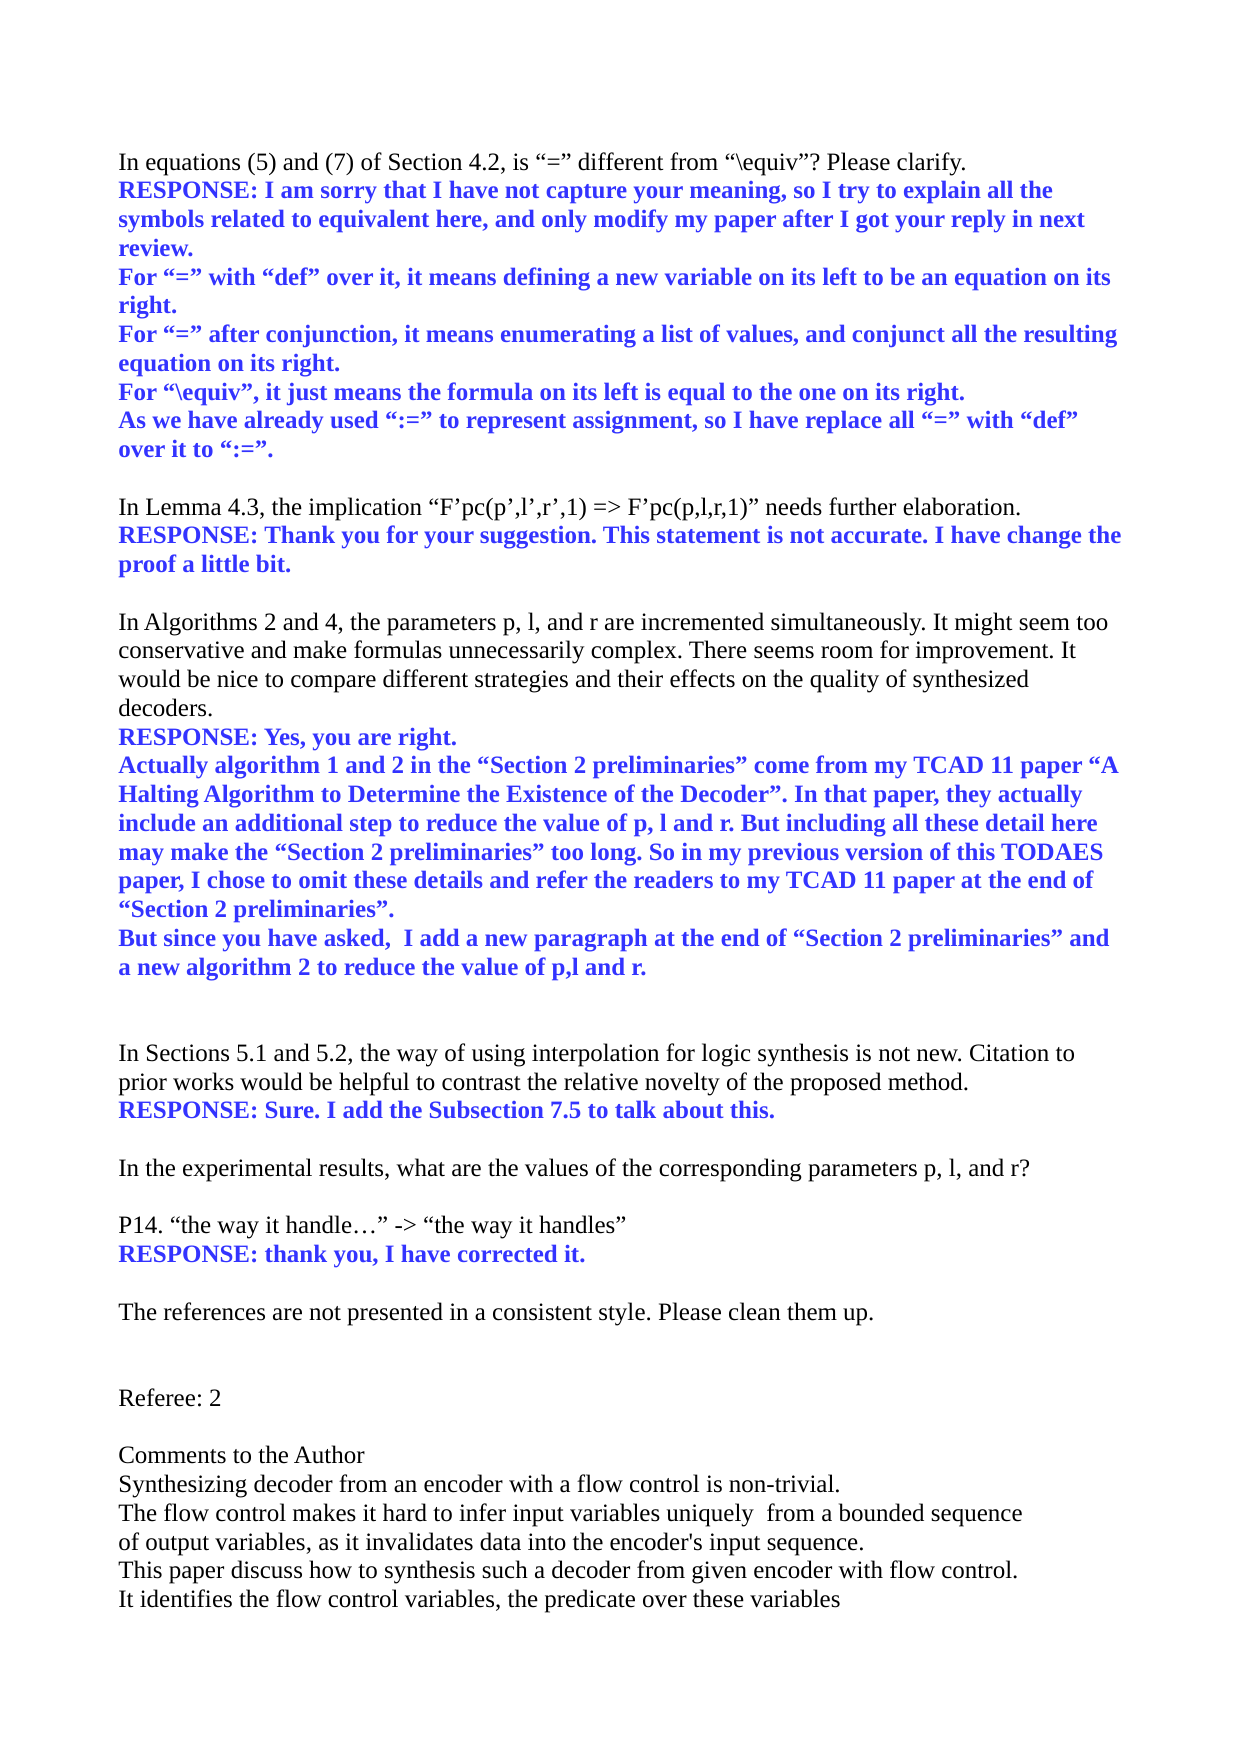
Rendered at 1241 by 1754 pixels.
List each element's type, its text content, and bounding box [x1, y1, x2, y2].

text In Algorithms 2 and 4, the parameters p, l, and r are incremented simultaneously. It might seem too conservative and make formulas unnecessarily complex. There seems room for improvement. It would be nice to compare different strategies and their effects on the quality of synthesized decoders. [118, 607, 1122, 722]
text For “=” with “def” over it, it means defining a new variable on its left to be an equation on its right. [118, 262, 1122, 319]
text P14. “the way it handle…” -> “the way it handles” [118, 1211, 1122, 1239]
text In Sections 5.1 and 5.2, the way of using interpolation for logic synthesis is not new. Citation to prior works would be helpful to contrast the relative novelty of the proposed method. [118, 1038, 1122, 1096]
text Referee: 2 [118, 1383, 1122, 1412]
text Comments to the Author [118, 1441, 1122, 1469]
text In Lemma 4.3, the implication “F’pc(p’,l’,r’,1) => F’pc(p,l,r,1)” needs further elaboration. [118, 492, 1122, 521]
text The flow control makes it hard to infer input variables uniquely from a bounded sequence [118, 1498, 1122, 1527]
text For “\equiv”, it just means the formula on its left is equal to the one on its right. [118, 377, 1122, 406]
text RESPONSE: Thank you for your suggestion. This statement is not accurate. I have change the proof a little bit. [118, 521, 1122, 578]
text As we have already used “:=” to represent assignment, so I have replace all “=” with “def” over it to “:=”. [118, 406, 1122, 463]
text The references are not presented in a consistent style. Please clean them up. [118, 1297, 1122, 1326]
text It identifies the flow control variables, the predicate over these variables [118, 1584, 1122, 1613]
text Actually algorithm 1 and 2 in the “Section 2 preliminaries” come from my TCAD 11 paper “A Halting Algorithm to Determine the Existence of the Decoder”. In that paper, they actually include an additional step to reduce the value of p, l and r. But including all these detail here may make the “Section 2 preliminaries” too long. So in my previous version of this TODAES paper, I chose to omit these details and refer the readers to my TCAD 11 paper at the end of “Section 2 preliminaries”. [118, 751, 1122, 923]
text In the experimental results, what are the values of the corresponding parameters p, l, and r? [118, 1153, 1122, 1182]
text Synthesizing decoder from an encoder with a flow control is non-trivial. [118, 1469, 1122, 1498]
text RESPONSE: Sure. I add the Subsection 7.5 to talk about this. [118, 1096, 1122, 1124]
text RESPONSE: thank you, I have corrected it. [118, 1239, 1122, 1268]
text RESPONSE: Yes, you are right. [118, 722, 1122, 751]
text of output variables, as it invalidates data into the encoder's input sequence. [118, 1527, 1122, 1556]
text This paper discuss how to synthesis such a decoder from given encoder with flow control. [118, 1556, 1122, 1584]
text In equations (5) and (7) of Section 4.2, is “=” different from “\equiv”? Please clarify. [118, 147, 1122, 176]
text RESPONSE: I am sorry that I have not capture your meaning, so I try to explain all the symbols related to equivalent here, and only modify my paper after I got your reply in next review. [118, 176, 1122, 262]
text But since you have asked, I add a new paragraph at the end of “Section 2 preliminaries” and a new algorithm 2 to reduce the value of p,l and r. [118, 923, 1122, 981]
text For “=” after conjunction, it means enumerating a list of values, and conjunct all the resulting equation on its right. [118, 319, 1122, 377]
